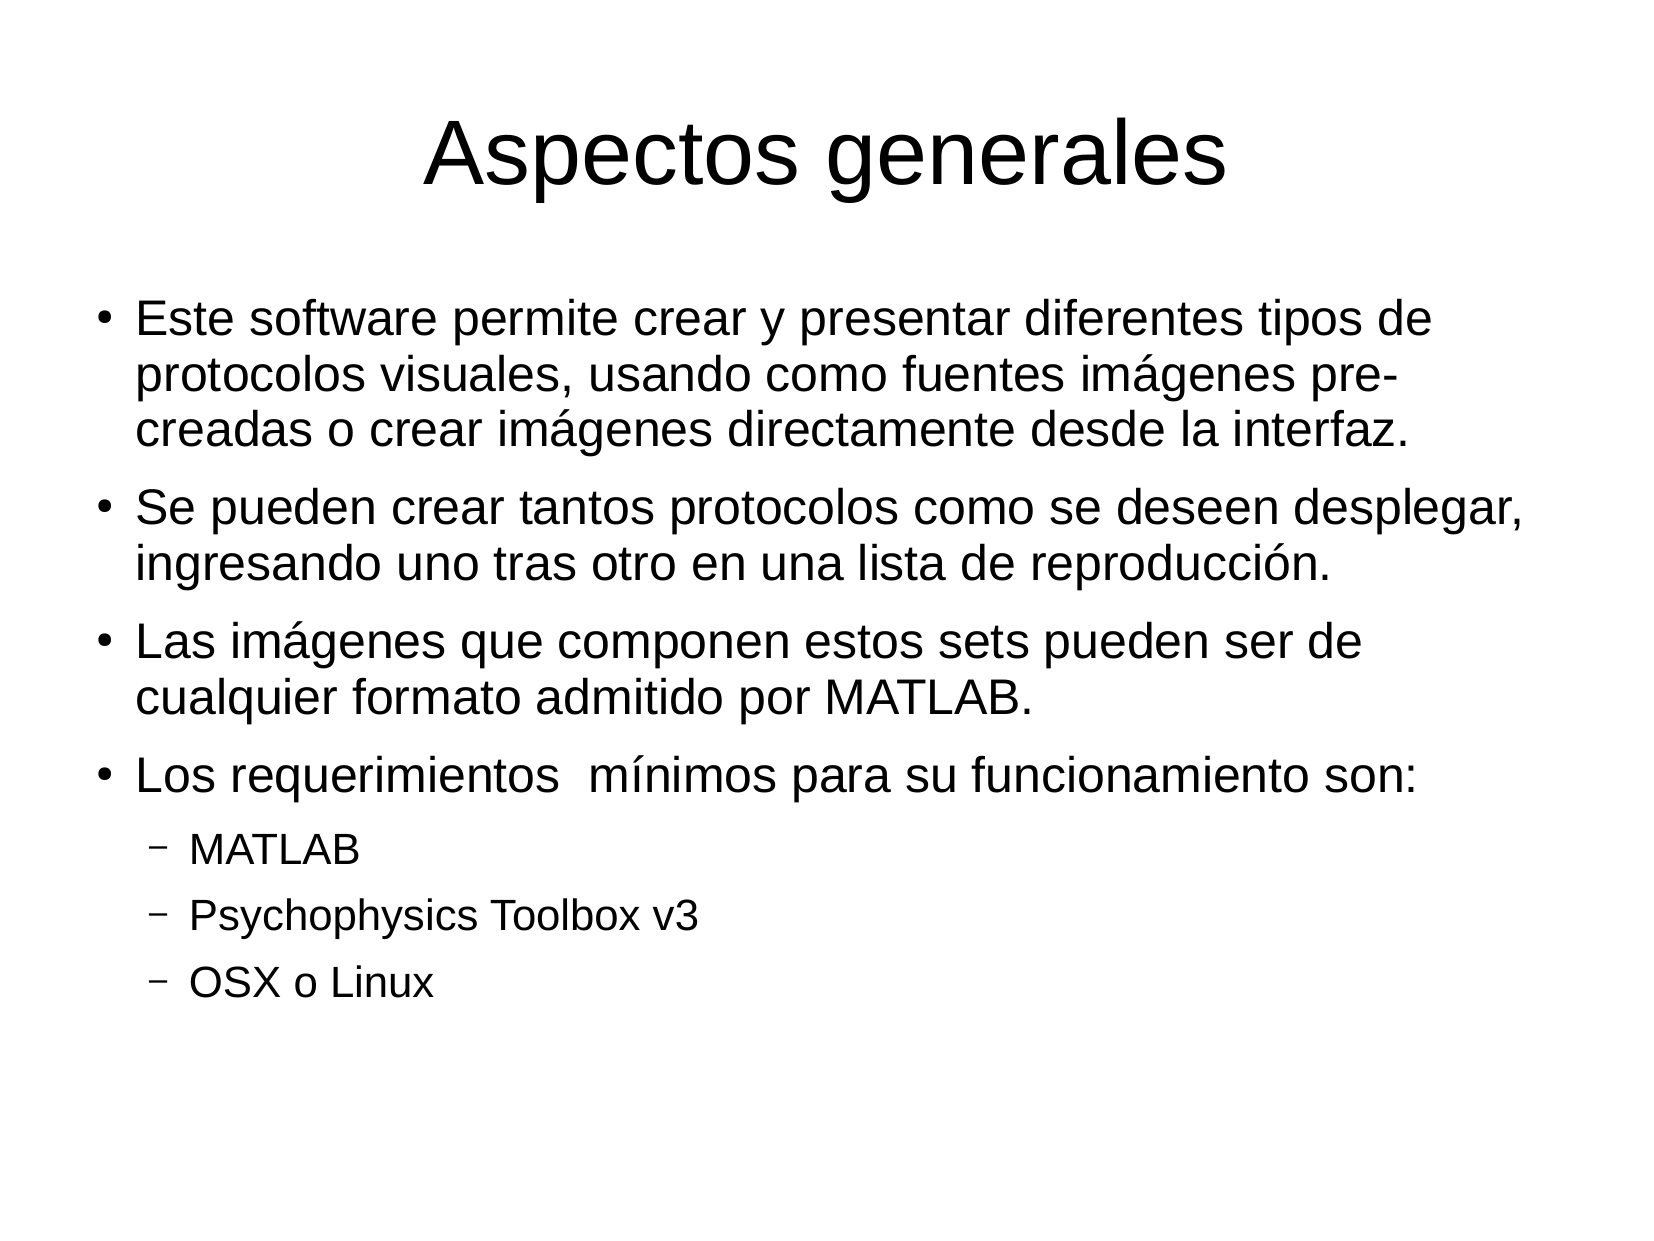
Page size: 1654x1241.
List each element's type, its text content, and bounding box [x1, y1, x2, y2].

list Este software permite crear y presentar diferentes tipos de protocolos visuales, usando como fuentes imágenes pre-creadas o crear imágenes directamente desde la interfaz. Se pueden crear tantos protocolos como se deseen desplegar, ingresando uno tras otro en una lista de reproducción. Las imágenes que componen estos sets pueden ser de cualquier formato admitido por MATLAB. Los requerimientos mínimos para su funcionamiento son: MATLAB Psychophysics Toolbox v3 OSX o Linux [82, 290, 1571, 1010]
title Aspectos generales [82, 49, 1571, 257]
